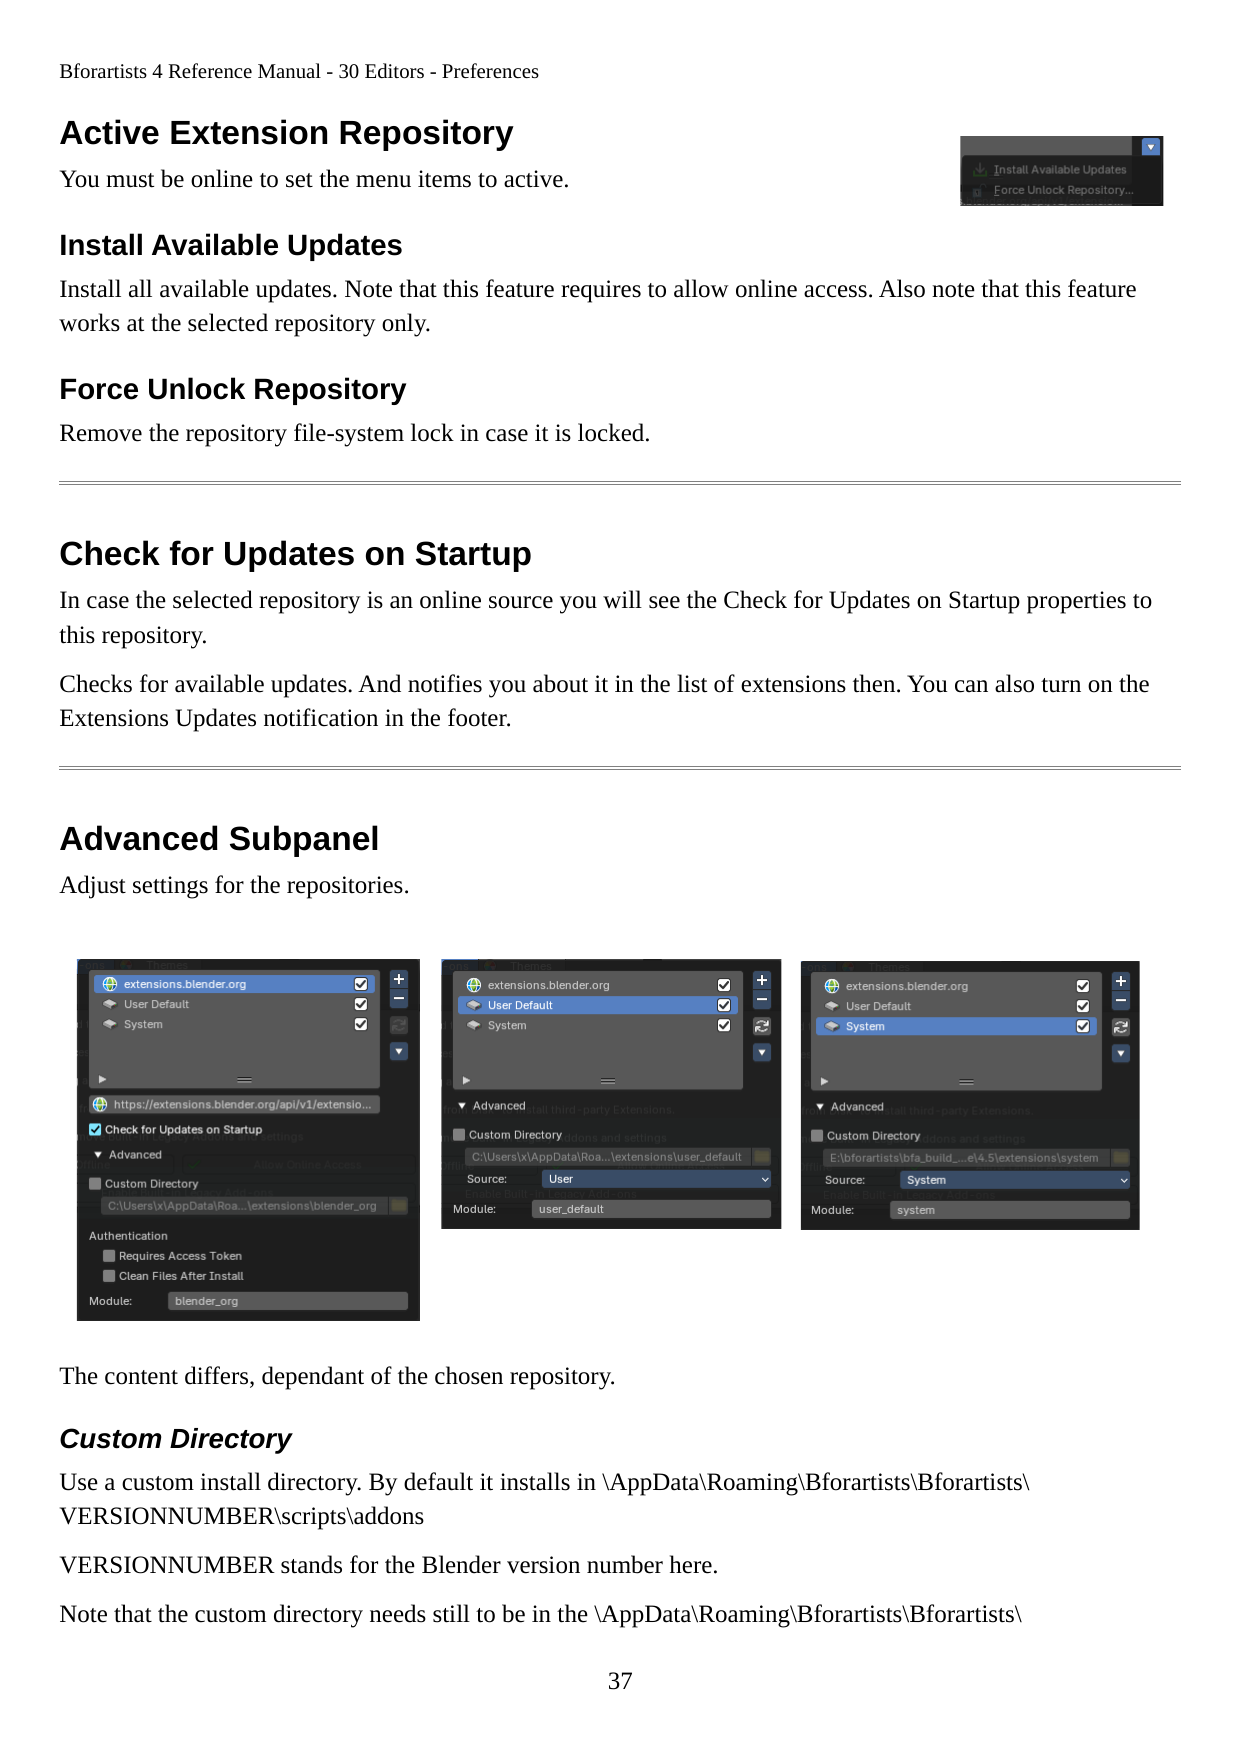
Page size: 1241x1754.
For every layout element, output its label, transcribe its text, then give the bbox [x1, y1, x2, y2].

subtitle Active Extension Repository [59, 113, 1181, 151]
text Adjust settings for the repositories. [59, 870, 1181, 899]
picture [441, 959, 782, 1229]
subtitle Advanced Subpanel [59, 819, 1181, 858]
text Note that the custom directory needs still to be in the \AppData\Roaming\Bforartists\Bforartists\ [59, 1599, 1181, 1628]
subtitle Install Available Updates [59, 227, 1181, 261]
text In case the selected repository is an online source you will see the Check for Updates on Startup properties to this repository. [59, 585, 1181, 648]
picture [960, 136, 1164, 206]
text The content differs, dependant of the chosen repository. [59, 1361, 1181, 1390]
text Remove the repository file-system lock in case it is locked. [59, 418, 1181, 447]
subtitle Force Unlock Repository [59, 372, 1181, 406]
subtitle Custom Directory [59, 1423, 1181, 1454]
text Install all available updates. Note that this feature requires to allow online access. Also note that this feature works at the selected repository only. [59, 274, 1181, 337]
text VERSIONNUMBER stands for the Blender version number here. [59, 1551, 1181, 1579]
picture [800, 961, 1140, 1230]
text Use a custom install directory. By default it installs in \AppData\Roaming\Bforartists\Bforartists\VERSIONNUMBER\scripts\addons [59, 1467, 1181, 1530]
text Checks for available updates. And notifies you about it in the list of extensions then. You can also turn on the Extensions Updates notification in the footer. [59, 669, 1181, 732]
text You must be online to set the menu items to active. [59, 164, 960, 192]
subtitle Check for Updates on Startup [59, 534, 1181, 573]
picture [76, 959, 420, 1321]
